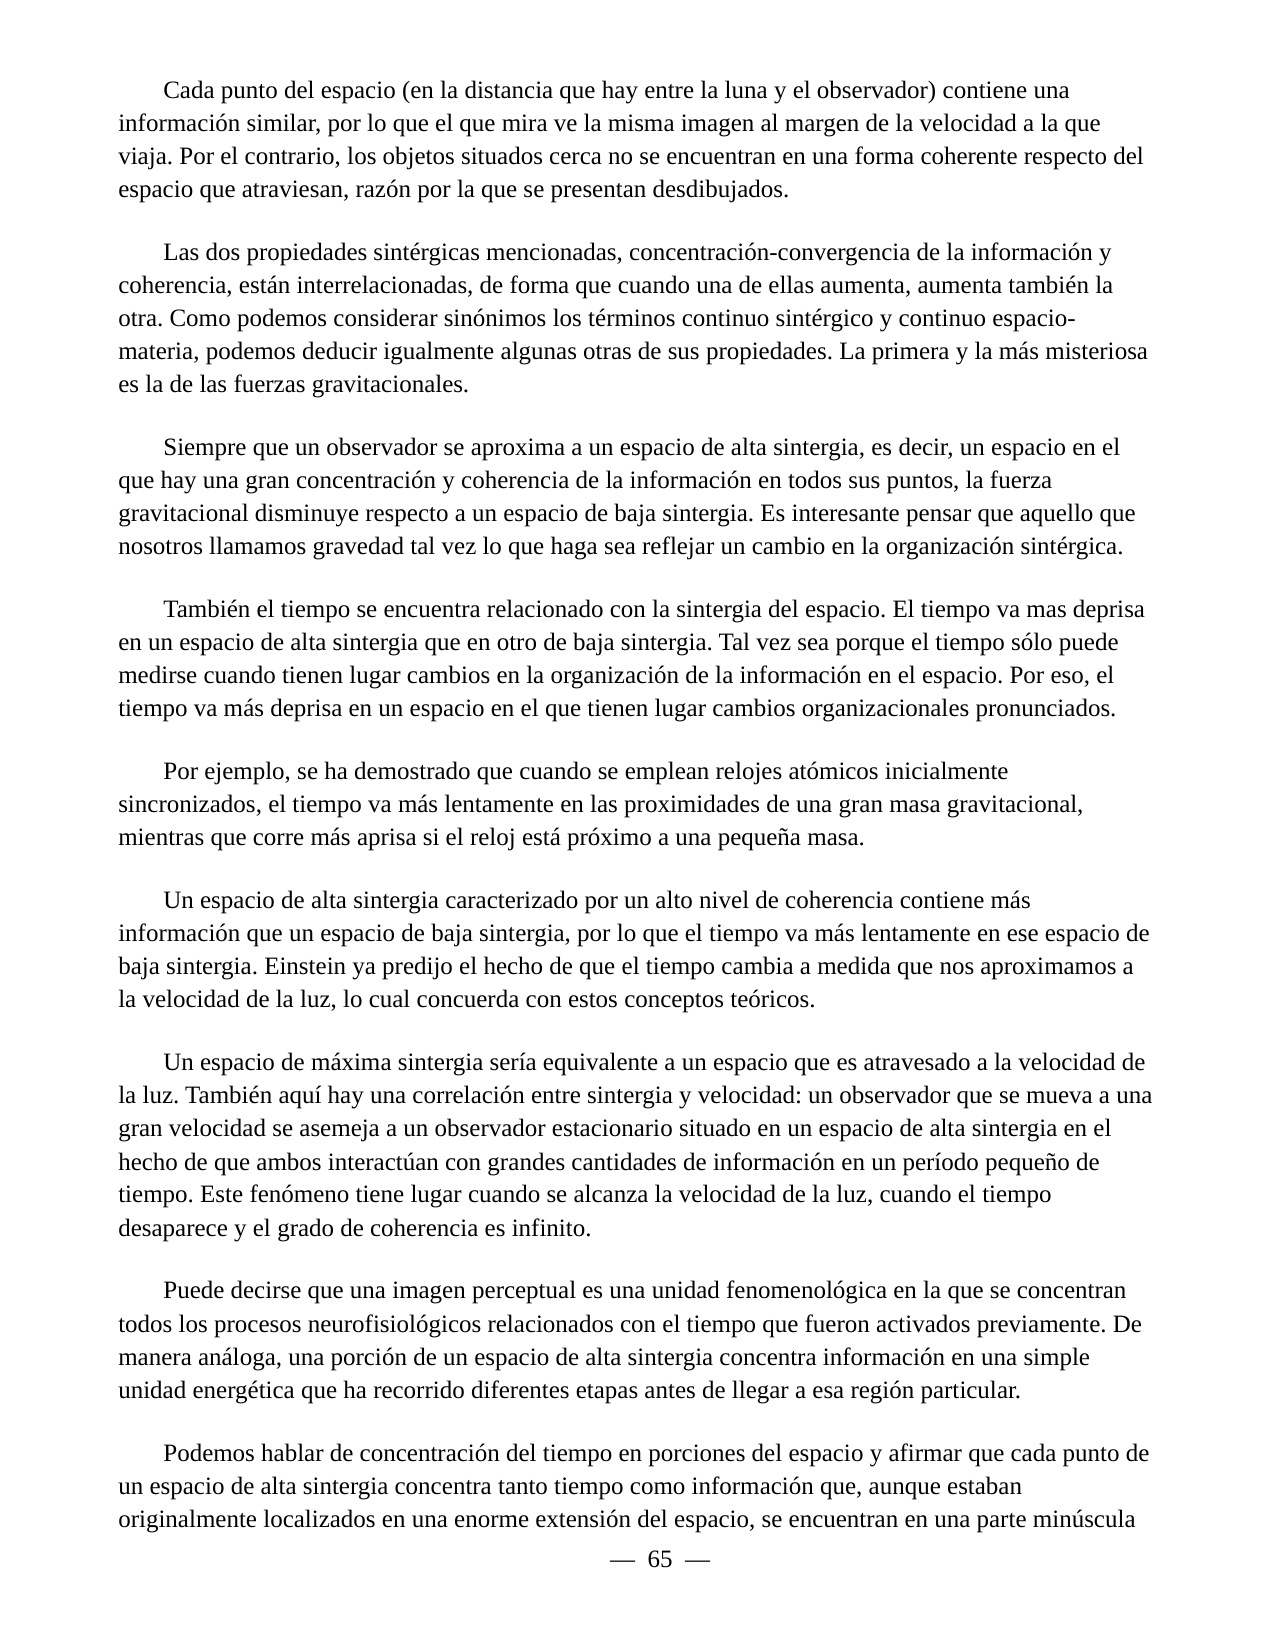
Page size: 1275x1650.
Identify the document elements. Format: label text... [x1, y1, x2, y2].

text Un espacio de alta sintergia caracterizado por un alto nivel de coherencia contiene más información que un espacio de baja sintergia, por lo que el tiempo va más lentamente en ese espacio de baja sintergia. Einstein ya predijo el hecho de que el tiempo cambia a medida que nos aproximamos a la velocidad de la luz, lo cual concuerda con estos conceptos teóricos. [118, 885, 1157, 1013]
text Podemos hablar de concentración del tiempo en porciones del espacio y afirmar que cada punto de un espacio de alta sintergia concentra tanto tiempo como información que, aunque estaban originalmente localizados en una enorme extensión del espacio, se encuentran en una parte minúscula [118, 1438, 1157, 1532]
text Las dos propiedades sintérgicas mencionadas, concentración-convergencia de la información y coherencia, están interrelacionadas, de forma que cuando una de ellas aumenta, aumenta también la otra. Como podemos considerar sinónimos los términos continuo sintérgico y continuo espacio-materia, podemos deducir igualmente algunas otras de sus propiedades. La primera y la más misteriosa es la de las fuerzas gravitacionales. [118, 237, 1157, 398]
text Un espacio de máxima sintergia sería equivalente a un espacio que es atravesado a la velocidad de la luz. También aquí hay una correlación entre sintergia y velocidad: un observador que se mueva a una gran velocidad se asemeja a un observador estacionario situado en un espacio de alta sintergia en el hecho de que ambos interactúan con grandes cantidades de información en un período pequeño de tiempo. Este fenómeno tiene lugar cuando se alcanza la velocidad de la luz, cuando el tiempo desaparece y el grado de coherencia es infinito. [118, 1047, 1157, 1241]
text Cada punto del espacio (en la distancia que hay entre la luna y el observador) contiene una información similar, por lo que el que mira ve la misma imagen al margen de la velocidad a la que viaja. Por el contrario, los objetos situados cerca no se encuentran en una forma coherente respecto del espacio que atraviesan, razón por la que se presentan desdibujados. [118, 75, 1157, 203]
text Puede decirse que una imagen perceptual es una unidad fenomenológica en la que se concentran todos los procesos neurofisiológicos relacionados con el tiempo que fueron activados previamente. De manera análoga, una porción de un espacio de alta sintergia concentra información en una simple unidad energética que ha recorrido diferentes etapas antes de llegar a esa región particular. [118, 1276, 1157, 1403]
text Por ejemplo, se ha demostrado que cuando se emplean relojes atómicos inicialmente sincronizados, el tiempo va más lentamente en las proximidades de una gran masa gravitacional, mientras que corre más aprisa si el reloj está próximo a una pequeña masa. [118, 756, 1157, 851]
text Siempre que un observador se aproxima a un espacio de alta sintergia, es decir, un espacio en el que hay una gran concentración y coherencia de la información en todos sus puntos, la fuerza gravitacional disminuye respecto a un espacio de baja sintergia. Es interesante pensar que aquello que nosotros llamamos gravedad tal vez lo que haga sea reflejar un cambio en la organización sintérgica. [118, 432, 1157, 560]
text También el tiempo se encuentra relacionado con la sintergia del espacio. El tiempo va mas deprisa en un espacio de alta sintergia que en otro de baja sintergia. Tal vez sea porque el tiempo sólo puede medirse cuando tienen lugar cambios en la organización de la información en el espacio. Por eso, el tiempo va más deprisa en un espacio en el que tienen lugar cambios organizacionales pronunciados. [118, 594, 1157, 722]
